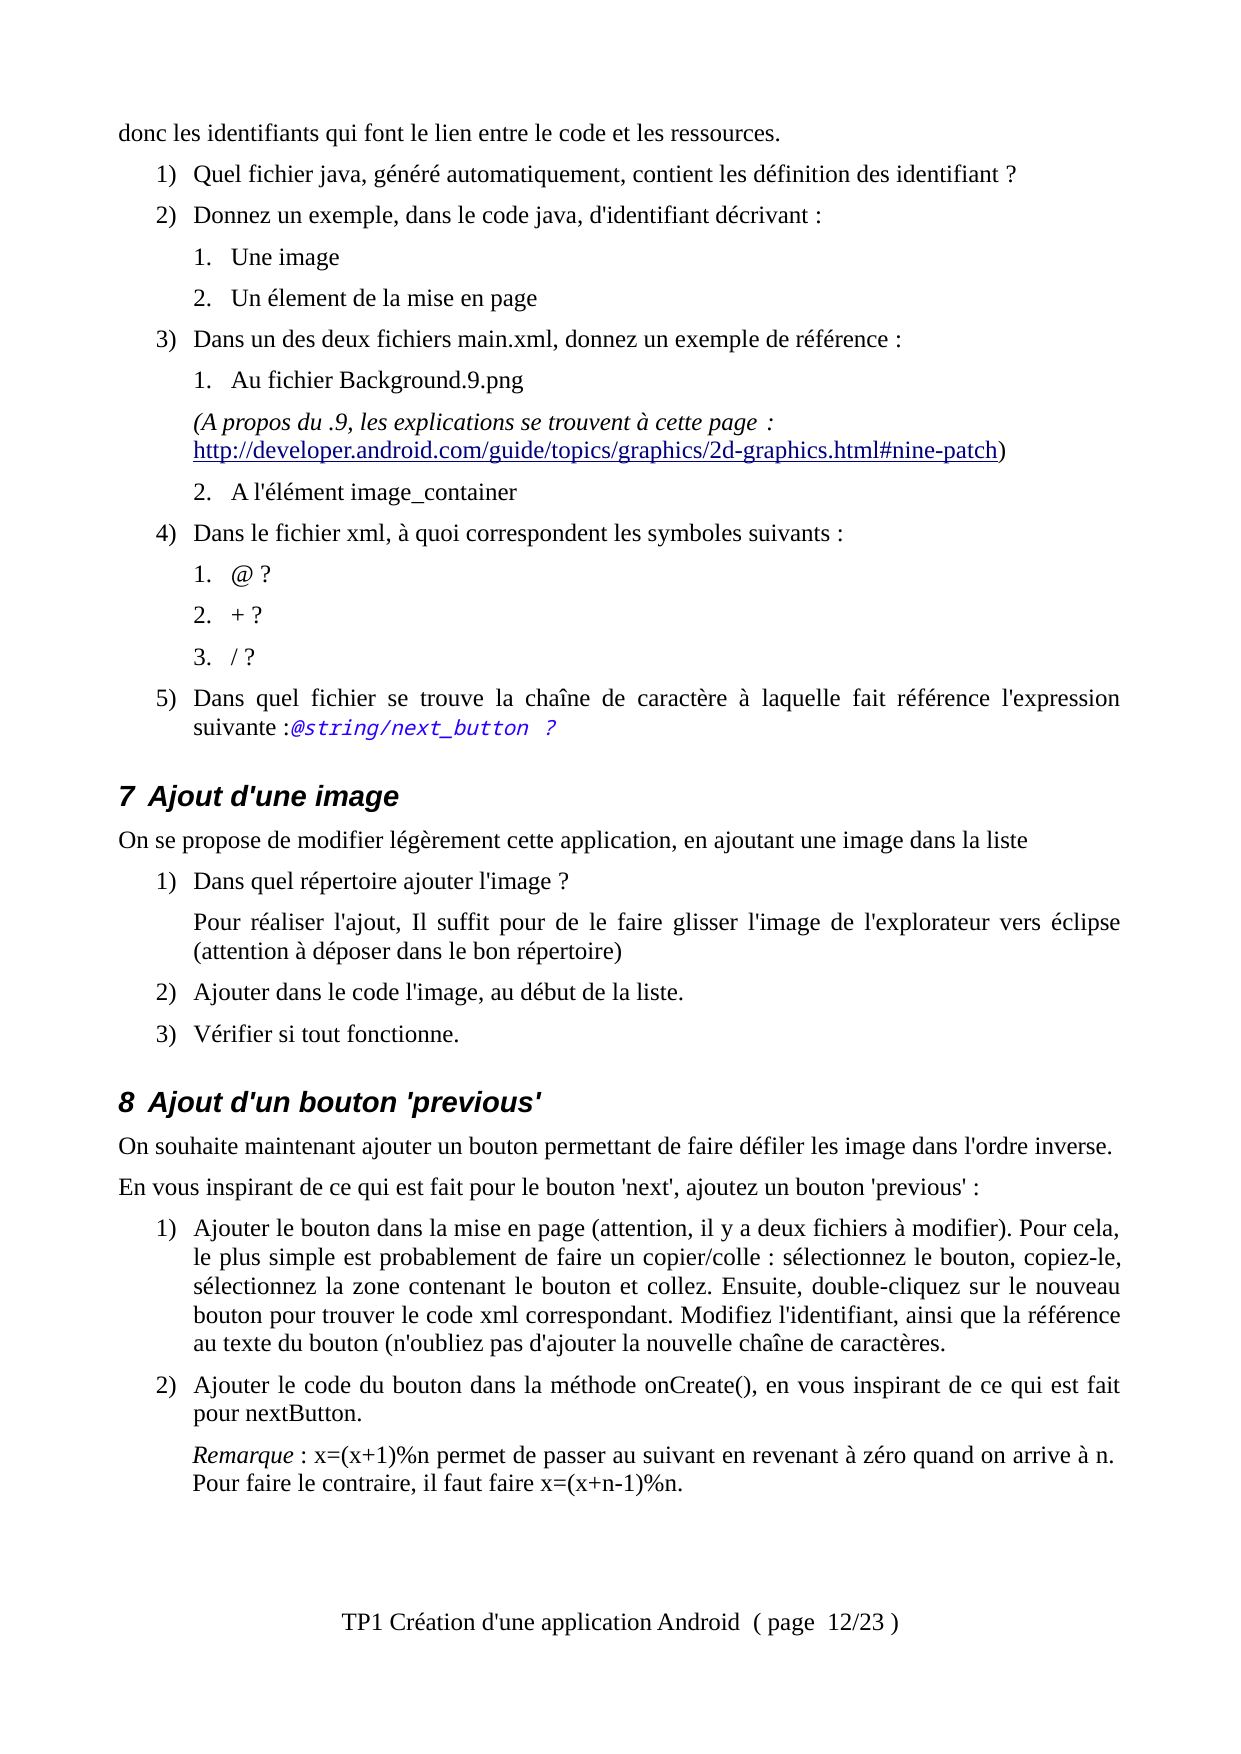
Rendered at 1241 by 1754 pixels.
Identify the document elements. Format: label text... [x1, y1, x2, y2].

subtitle Ajout d'un bouton 'previous' [118, 1085, 1122, 1118]
text En vous inspirant de ce qui est fait pour le bouton 'next', ajoutez un bouton 'previous' : [118, 1172, 1122, 1201]
text On souhaite maintenant ajouter un bouton permettant de faire défiler les image dans l'ordre inverse. [118, 1131, 1122, 1160]
list Quel fichier java, généré automatiquement, contient les définition des identifiant ? [156, 159, 1122, 188]
list Dans le fichier xml, à quoi correspondent les symboles suivants : [156, 518, 1122, 547]
text Remarque : x=(x+1)%n permet de passer au suivant en revenant à zéro quand on arrive à n. Pour faire le contraire, il faut faire x=(x+n-1)%n. [118, 1440, 1122, 1497]
list Donnez un exemple, dans le code java, d'identifiant décrivant : [156, 201, 1122, 229]
list Dans un des deux fichiers main.xml, donnez un exemple de référence : [156, 324, 1122, 353]
list + ? [193, 601, 1122, 629]
list A l'élément image_container [193, 477, 1122, 506]
list Ajouter dans le code l'image, au début de la liste. [156, 977, 1122, 1006]
list Un élement de la mise en page [193, 283, 1122, 312]
list Ajouter le code du bouton dans la méthode onCreate(), en vous inspirant de ce qui est fait pour nextButton. [156, 1370, 1122, 1427]
list Ajouter le bouton dans la mise en page (attention, il y a deux fichiers à modifier). Pour cela, le plus simple est probablement de faire un copier/colle : sélectionnez le bouton, copiez-le, sélectionnez la zone contenant le bouton et collez. Ensuite, double-cliquez sur le nouveau bouton pour trouver le code xml correspondant. Modifiez l'identifiant, ainsi que la référence au texte du bouton (n'oubliez pas d'ajouter la nouvelle chaîne de caractères. [156, 1213, 1122, 1357]
list @ ? [193, 559, 1122, 588]
subtitle Ajout d'une image [118, 779, 1122, 812]
text donc les identifiants qui font le lien entre le code et les ressources. [118, 118, 1122, 147]
list Une image [193, 242, 1122, 271]
list Vérifier si tout fonctionne. [156, 1019, 1122, 1047]
list Dans quel fichier se trouve la chaîne de caractère à laquelle fait référence l'expression suivante :@string/next_button ? [156, 683, 1122, 741]
text On se propose de modifier légèrement cette application, en ajoutant une image dans la liste [118, 825, 1122, 854]
list Dans quel répertoire ajouter l'image ? [156, 866, 1122, 895]
list (A propos du .9, les explications se trouvent à cette page : http://developer.android.com/guide/topics/graphics/2d-graphics.html#nine-patch) [156, 407, 1122, 464]
list / ? [193, 642, 1122, 671]
list Au fichier Background.9.png [193, 366, 1122, 394]
list Pour réaliser l'ajout, Il suffit pour de le faire glisser l'image de l'explorateur vers éclipse (attention à déposer dans le bon répertoire) [156, 907, 1122, 965]
